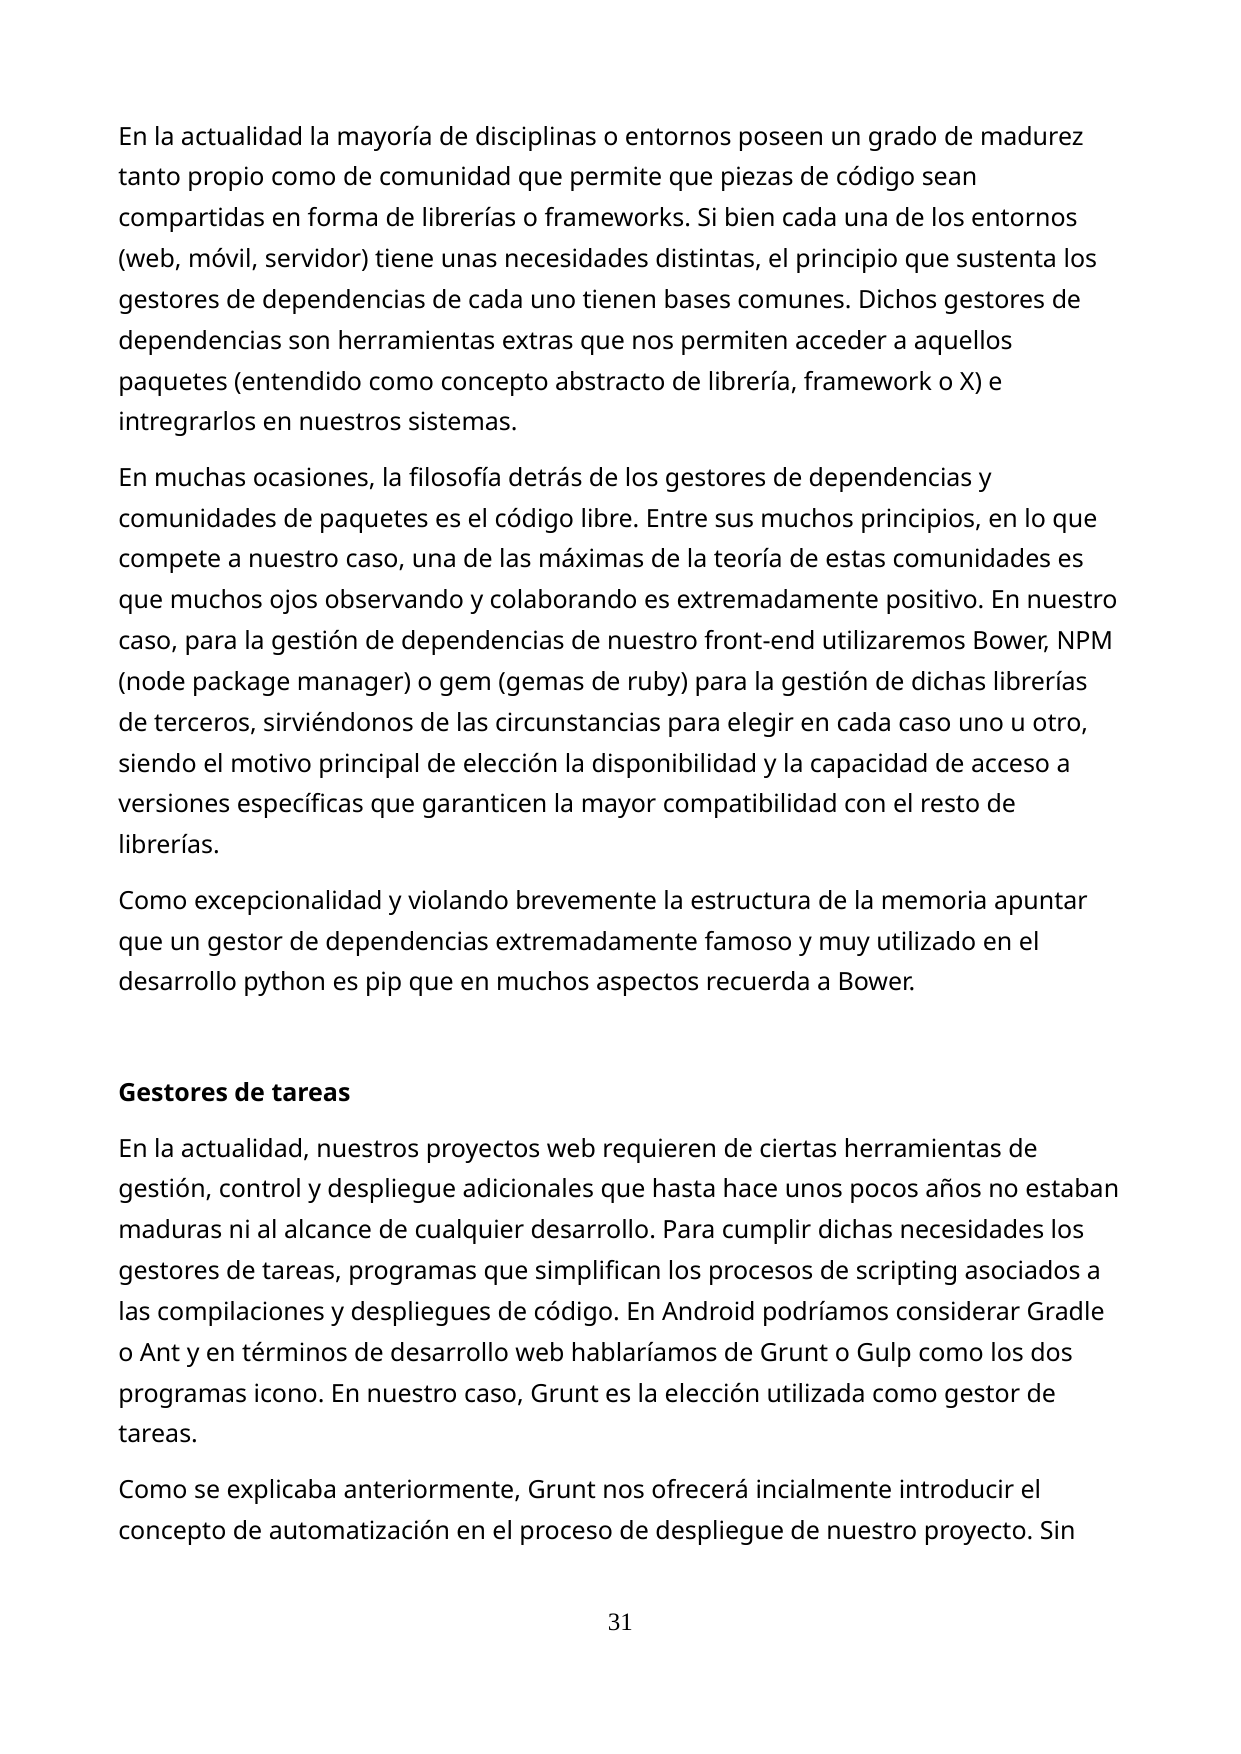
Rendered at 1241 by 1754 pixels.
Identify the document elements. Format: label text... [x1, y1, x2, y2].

text Gestores de tareas [118, 1075, 1122, 1109]
text Como excepcionalidad y violando brevemente la estructura de la memoria apuntar que un gestor de dependencias extremadamente famoso y muy utilizado en el desarrollo python es pip que en muchos aspectos recuerda a Bower. [118, 882, 1122, 998]
text En la actualidad, nuestros proyectos web requieren de ciertas herramientas de gestión, control y despliegue adicionales que hasta hace unos pocos años no estaban maduras ni al alcance de cualquier desarrollo. Para cumplir dichas necesidades los gestores de tareas, programas que simplifican los procesos de scripting asociados a las compilaciones y despliegues de código. En Android podríamos considerar Gradle o Ant y en términos de desarrollo web hablaríamos de Grunt o Gulp como los dos programas icono. En nuestro caso, Grunt es la elección utilizada como gestor de tareas. [118, 1130, 1122, 1450]
text En muchas ocasiones, la filosofía detrás de los gestores de dependencias y comunidades de paquetes es el código libre. Entre sus muchos principios, en lo que compete a nuestro caso, una de las máximas de la teoría de estas comunidades es que muchos ojos observando y colaborando es extremadamente positivo. En nuestro caso, para la gestión de dependencias de nuestro front-end utilizaremos Bower, NPM (node package manager) o gem (gemas de ruby) para la gestión de dichas librerías de terceros, sirviéndonos de las circunstancias para elegir en cada caso uno u otro, siendo el motivo principal de elección la disponibilidad y la capacidad de acceso a versiones específicas que garanticen la mayor compatibilidad con el resto de librerías. [118, 459, 1122, 861]
text En la actualidad la mayoría de disciplinas o entornos poseen un grado de madurez tanto propio como de comunidad que permite que piezas de código sean compartidas en forma de librerías o frameworks. Si bien cada una de los entornos (web, móvil, servidor) tiene unas necesidades distintas, el principio que sustenta los gestores de dependencias de cada uno tienen bases comunes. Dichos gestores de dependencias son herramientas extras que nos permiten acceder a aquellos paquetes (entendido como concepto abstracto de librería, framework o X) e intregrarlos en nuestros sistemas. [118, 118, 1122, 438]
text Como se explicaba anteriormente, Grunt nos ofrecerá incialmente introducir el concepto de automatización en el proceso de despliegue de nuestro proyecto. Sin [118, 1471, 1122, 1546]
